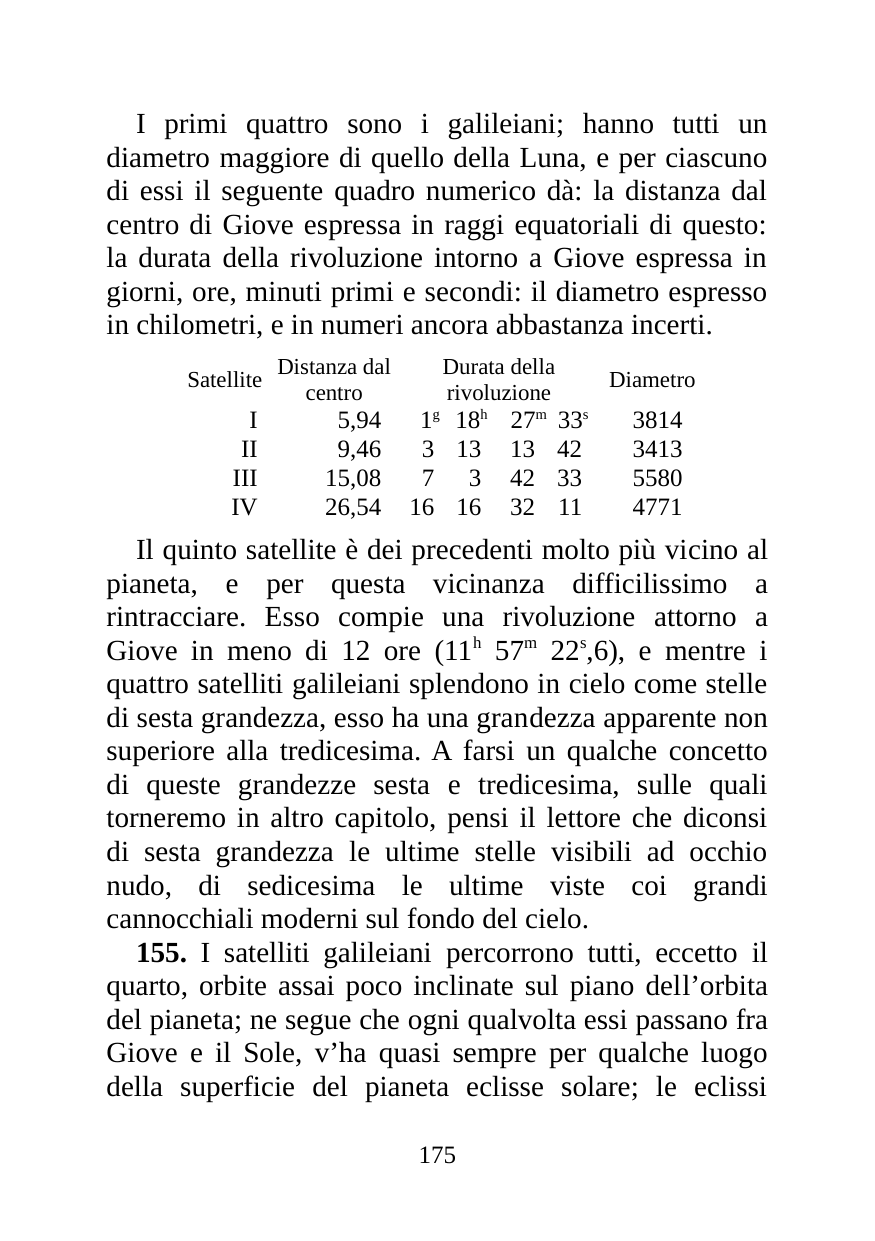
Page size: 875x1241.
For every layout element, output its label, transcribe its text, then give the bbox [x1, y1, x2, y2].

table_cell 3 13 13 42 [393, 434, 604, 463]
table_header Diametro [605, 353, 700, 406]
text Il quinto satellite è dei precedenti molto più vicino al pianeta, e per questa vicinanza difficilissimo a rintracciare. Esso compie una rivoluzione attorno a Giove in meno di 12 ore (11h 57m 22s,6), e mentre i quattro satelliti galileiani splendono in cielo come stelle di sesta grandezza, esso ha una grandezza apparente non superiore alla tredicesima. A farsi un qualche concetto di queste grandezze sesta e tredicesima, sulle quali torneremo in altro capitolo, pensi il lettore che diconsi di sesta grandezza le ultime stelle visibili ad occhio nudo, di sedicesima le ultime viste coi grandi cannocchiali moderni sul fondo del cielo. [106, 532, 768, 935]
table_cell 1g 18h 27m 33s [393, 406, 604, 434]
table_header Durata della rivoluzione [393, 353, 604, 406]
table_cell 15,08 [275, 463, 393, 492]
table_cell 7 3 42 33 [393, 463, 604, 492]
table_cell 16 16 32 11 [393, 492, 604, 521]
table_header Distanza dal centro [275, 353, 393, 406]
table_cell II [174, 434, 275, 463]
table_cell 5580 [605, 463, 700, 492]
table_cell 4771 [605, 492, 700, 521]
table_cell 3413 [605, 434, 700, 463]
table_cell 5,94 [275, 406, 393, 434]
table_cell IV [174, 492, 275, 521]
table_cell III [174, 463, 275, 492]
table_cell 3814 [605, 406, 700, 434]
table_header Satellite [174, 353, 275, 406]
table_cell 26,54 [275, 492, 393, 521]
text I primi quattro sono i galileiani; hanno tutti un diametro maggiore di quello della Luna, e per ciascuno di essi il seguente quadro numerico dà: la distanza dal centro di Giove espressa in raggi equatoriali di questo: la durata della rivoluzione intorno a Giove espressa in giorni, ore, minuti primi e secondi: il diametro espresso in chilometri, e in numeri ancora abbastanza incerti. [106, 106, 768, 341]
table_cell 9,46 [275, 434, 393, 463]
table_cell I [174, 406, 275, 434]
text 155. I satelliti galileiani percorrono tutti, eccetto il quarto, orbite assai poco inclinate sul piano dell’orbita del pianeta; ne segue che ogni qualvolta essi passano fra Giove e il Sole, v’ha quasi sempre per qualche luogo della superficie del pianeta eclisse solare; le eclissi [106, 935, 768, 1102]
